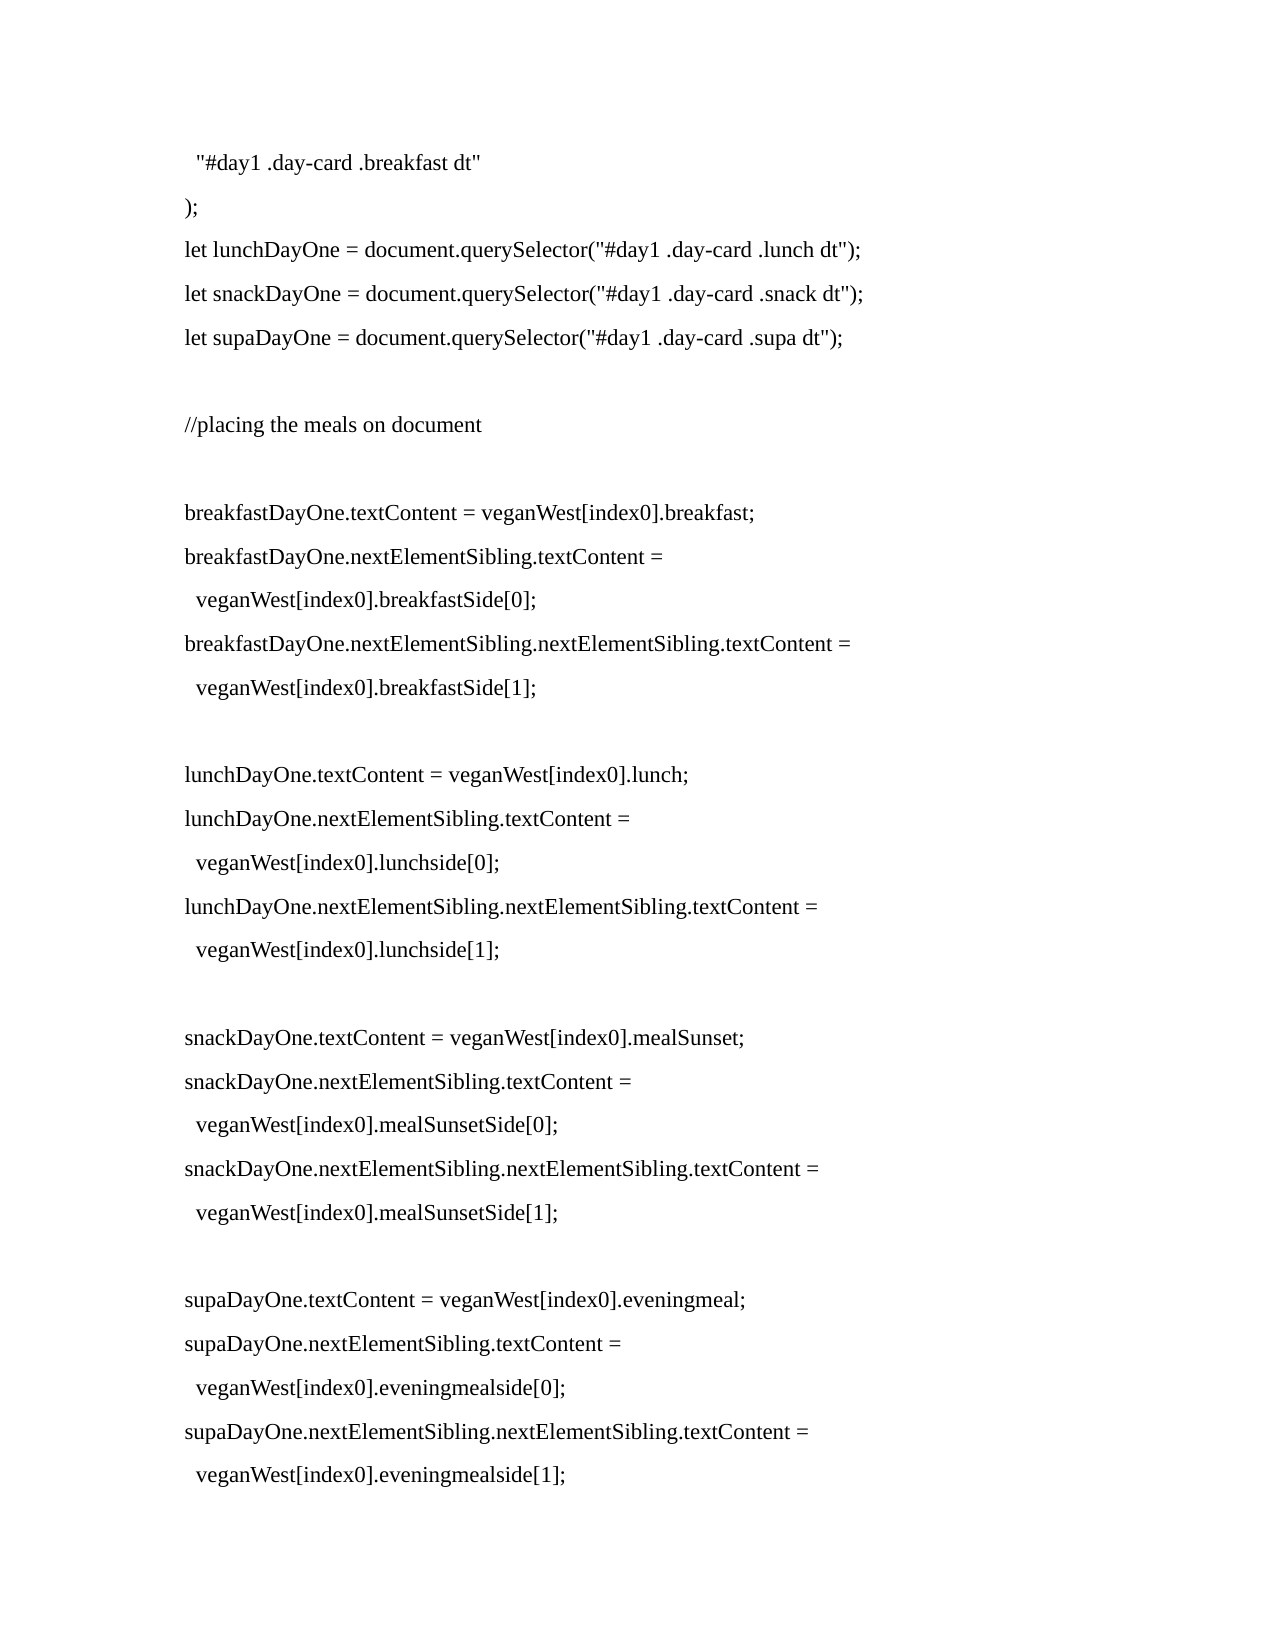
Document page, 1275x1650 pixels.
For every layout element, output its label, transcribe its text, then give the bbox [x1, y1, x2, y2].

text lunchDayOne.nextElementSibling.nextElementSibling.textContent = [150, 894, 1125, 919]
text let lunchDayOne = document.querySelector("#day1 .day-card .lunch dt"); [150, 237, 1125, 263]
text ); [150, 194, 1125, 219]
text snackDayOne.nextElementSibling.textContent = [150, 1069, 1125, 1094]
text veganWest[index0].mealSunsetSide[0]; [150, 1112, 1125, 1138]
text supaDayOne.nextElementSibling.textContent = [150, 1331, 1125, 1357]
text snackDayOne.textContent = veganWest[index0].mealSunset; [150, 1025, 1125, 1050]
text supaDayOne.nextElementSibling.nextElementSibling.textContent = [150, 1419, 1125, 1444]
text breakfastDayOne.textContent = veganWest[index0].breakfast; [150, 500, 1125, 525]
text breakfastDayOne.nextElementSibling.nextElementSibling.textContent = [150, 631, 1125, 657]
text breakfastDayOne.nextElementSibling.textContent = [150, 544, 1125, 569]
text veganWest[index0].breakfastSide[0]; [150, 587, 1125, 613]
text //placing the meals on document [150, 412, 1125, 438]
text veganWest[index0].breakfastSide[1]; [150, 675, 1125, 700]
text lunchDayOne.textContent = veganWest[index0].lunch; [150, 762, 1125, 788]
text veganWest[index0].lunchside[1]; [150, 937, 1125, 963]
text let snackDayOne = document.querySelector("#day1 .day-card .snack dt"); [150, 281, 1125, 307]
text "#day1 .day-card .breakfast dt" [150, 150, 1125, 175]
text let supaDayOne = document.querySelector("#day1 .day-card .supa dt"); [150, 325, 1125, 350]
text supaDayOne.textContent = veganWest[index0].eveningmeal; [150, 1287, 1125, 1313]
text veganWest[index0].mealSunsetSide[1]; [150, 1200, 1125, 1225]
text veganWest[index0].lunchside[0]; [150, 850, 1125, 875]
text lunchDayOne.nextElementSibling.textContent = [150, 806, 1125, 832]
text veganWest[index0].eveningmealside[0]; [150, 1375, 1125, 1400]
text snackDayOne.nextElementSibling.nextElementSibling.textContent = [150, 1156, 1125, 1182]
text veganWest[index0].eveningmealside[1]; [150, 1462, 1125, 1488]
